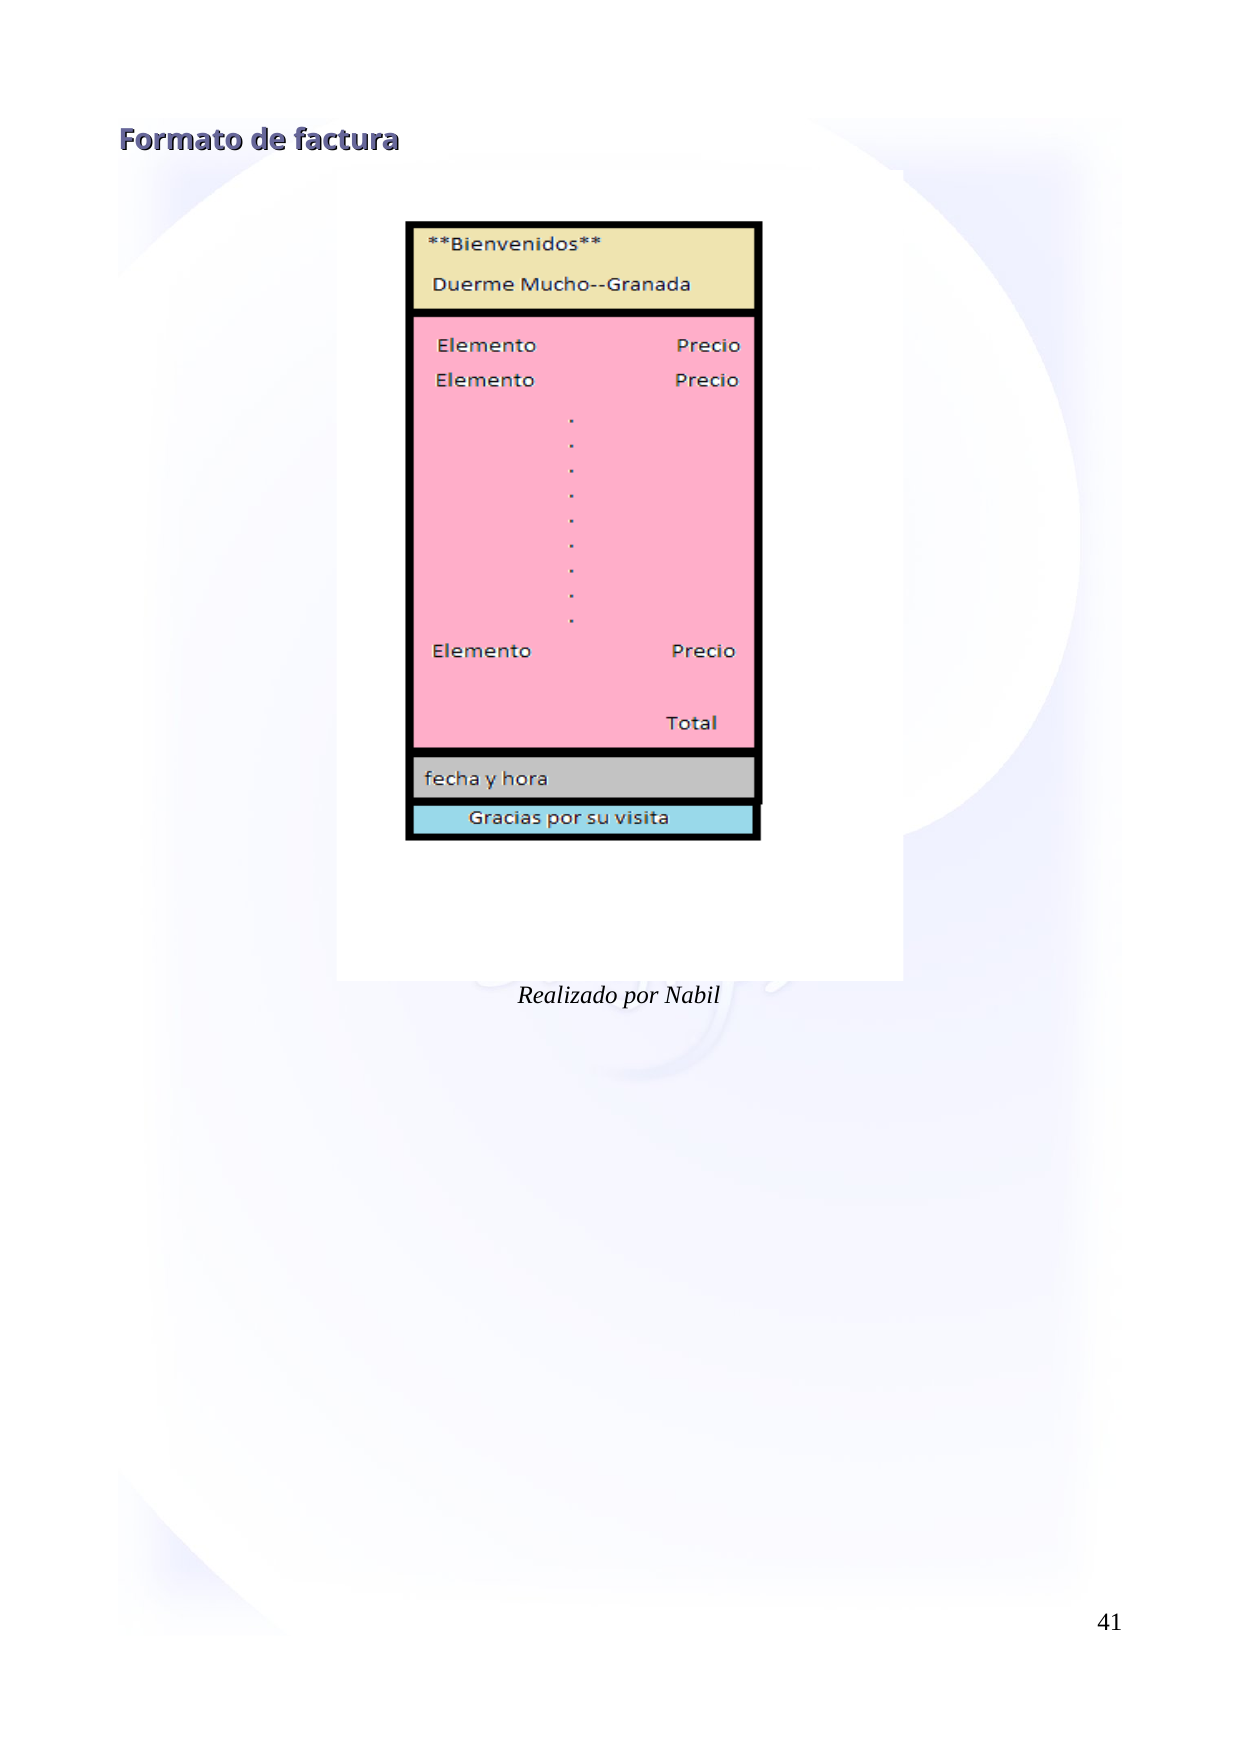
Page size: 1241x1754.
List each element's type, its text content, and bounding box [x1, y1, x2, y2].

text Realizado por Nabil [118, 981, 1122, 1009]
picture [118, 158, 1122, 981]
subtitle Formato de factura [118, 118, 1122, 158]
picture [118, 1009, 1122, 1636]
